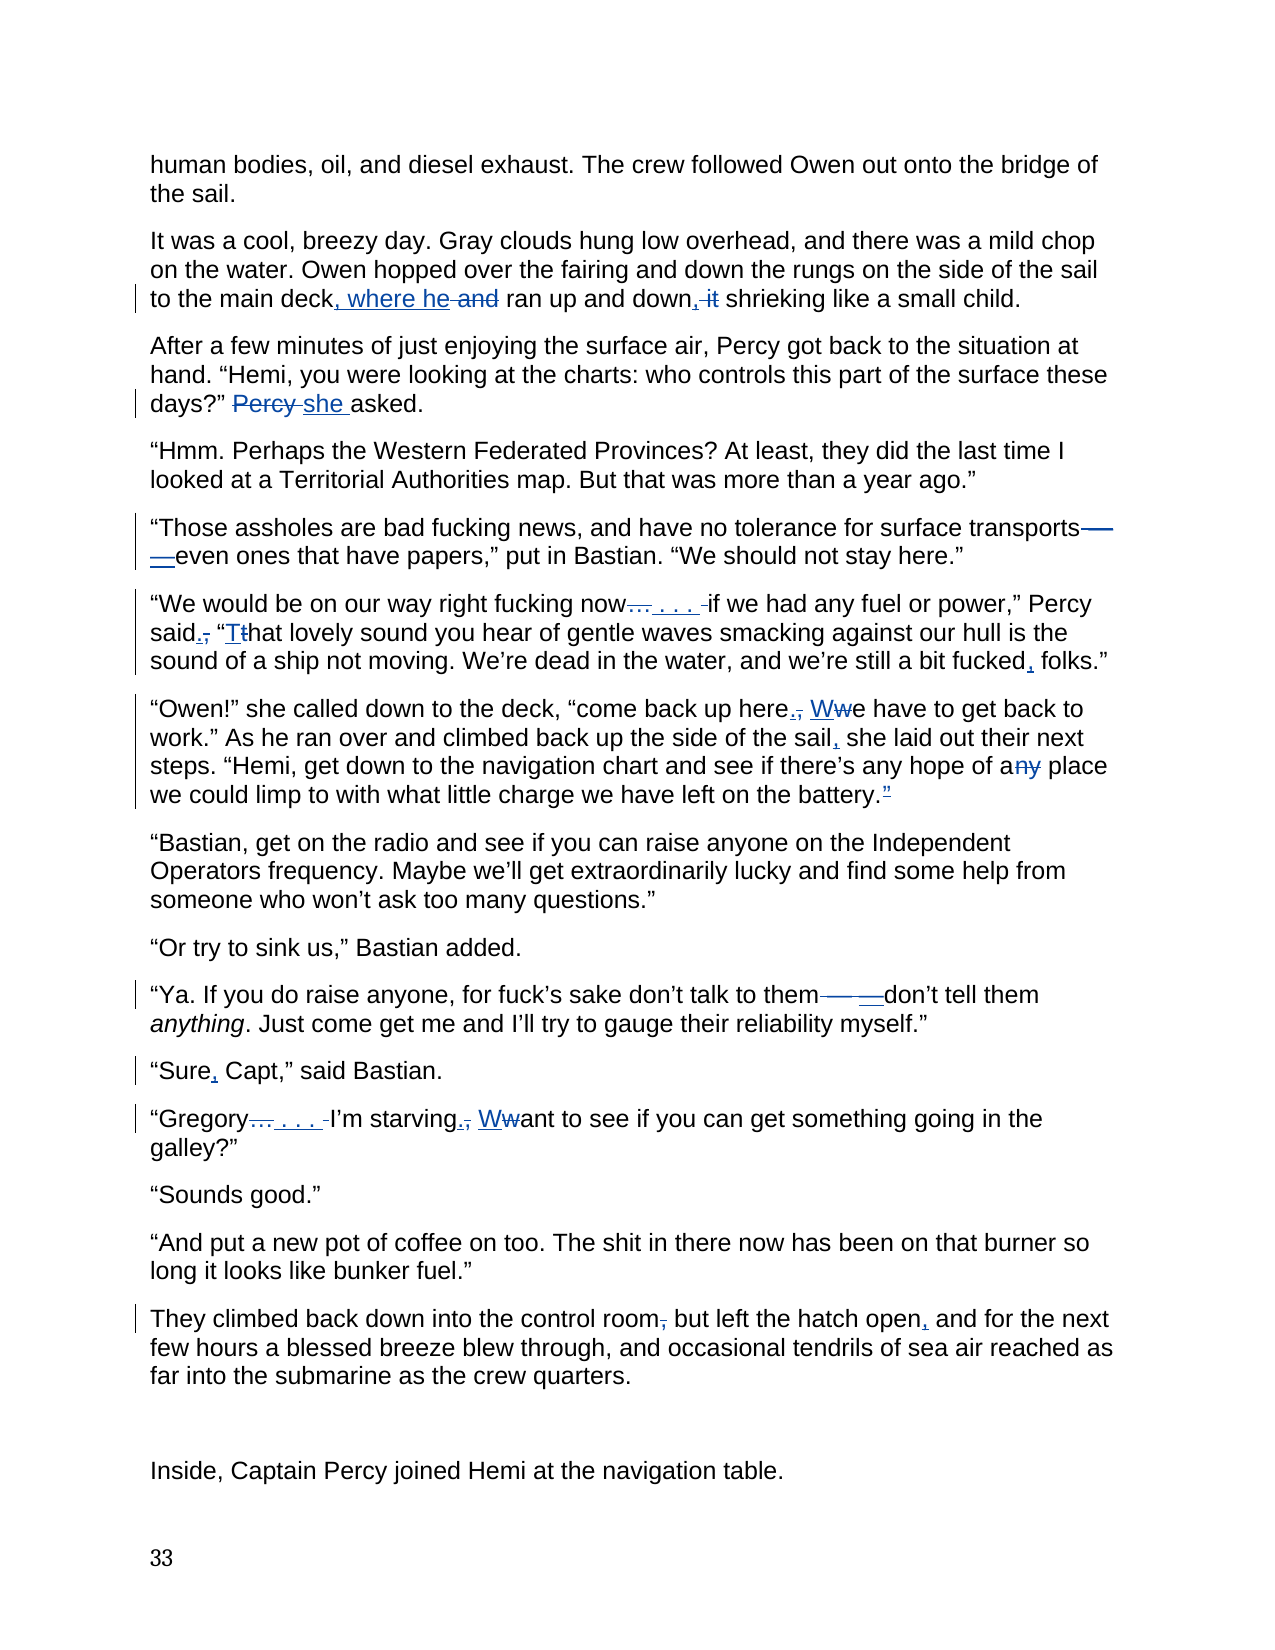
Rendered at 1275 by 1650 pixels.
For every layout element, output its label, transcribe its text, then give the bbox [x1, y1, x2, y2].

text “Ya. If you do raise anyone, for fuck’s sake don’t talk to them—don’t tell them anything. Just come get me and I’ll try to gauge their reliability myself.” [150, 980, 1125, 1037]
text “Or try to sink us,” Bastian added. [150, 932, 1125, 961]
text “And put a new pot of coffee on too. The shit in there now has been on that burner so long it looks like bunker fuel.” [150, 1227, 1125, 1285]
text “Sounds good.” [150, 1180, 1125, 1209]
text “Hmm. Perhaps the Western Federated Provinces? At least, they did the last time I looked at a Territorial Authorities map. But that was more than a year ago.” [150, 436, 1125, 494]
text “Those assholes are bad fucking news, and have no tolerance for surface transports—even ones that have papers,” put in Bastian. “We should not stay here.” [150, 512, 1125, 570]
text human bodies, oil, and diesel exhaust. The crew followed Owen out onto the bridge of the sail. [150, 150, 1125, 207]
text It was a cool, breezy day. Gray clouds hung low overhead, and there was a mild chop on the water. Owen hopped over the fairing and down the rungs on the side of the sail to the main deck, where he ran up and down, shrieking like a small child. [150, 226, 1125, 312]
text Inside, Captain Percy joined Hemi at the navigation table. [150, 1456, 1125, 1485]
text “We would be on our way right fucking now . . . if we had any fuel or power,” Percy said. “That lovely sound you hear of gentle waves smacking against our hull is the sound of a ship not moving. We’re dead in the water, and we’re still a bit fucked, folks.” [150, 589, 1125, 675]
text “Gregory . . . I’m starving. Want to see if you can get something going in the galley?” [150, 1104, 1125, 1161]
text “Sure, Capt,” said Bastian. [150, 1056, 1125, 1085]
text They climbed back down into the control room but left the hatch open, and for the next few hours a blessed breeze blew through, and occasional tendrils of sea air reached as far into the submarine as the crew quarters. [150, 1304, 1125, 1390]
text “Bastian, get on the radio and see if you can raise anyone on the Independent Operators frequency. Maybe we’ll get extraordinarily lucky and find some help from someone who won’t ask too many questions.” [150, 827, 1125, 914]
text “Owen!” she called down to the deck, “come back up here. We have to get back to work.” As he ran over and climbed back up the side of the sail, she laid out their next steps. “Hemi, get down to the navigation chart and see if there’s any hope of a place we could limp to with what little charge we have left on the battery. [150, 694, 1125, 809]
text After a few minutes of just enjoying the surface air, Percy got back to the situation at hand. “Hemi, you were looking at the charts: who controls this part of the surface these days?” she asked. [150, 331, 1125, 417]
